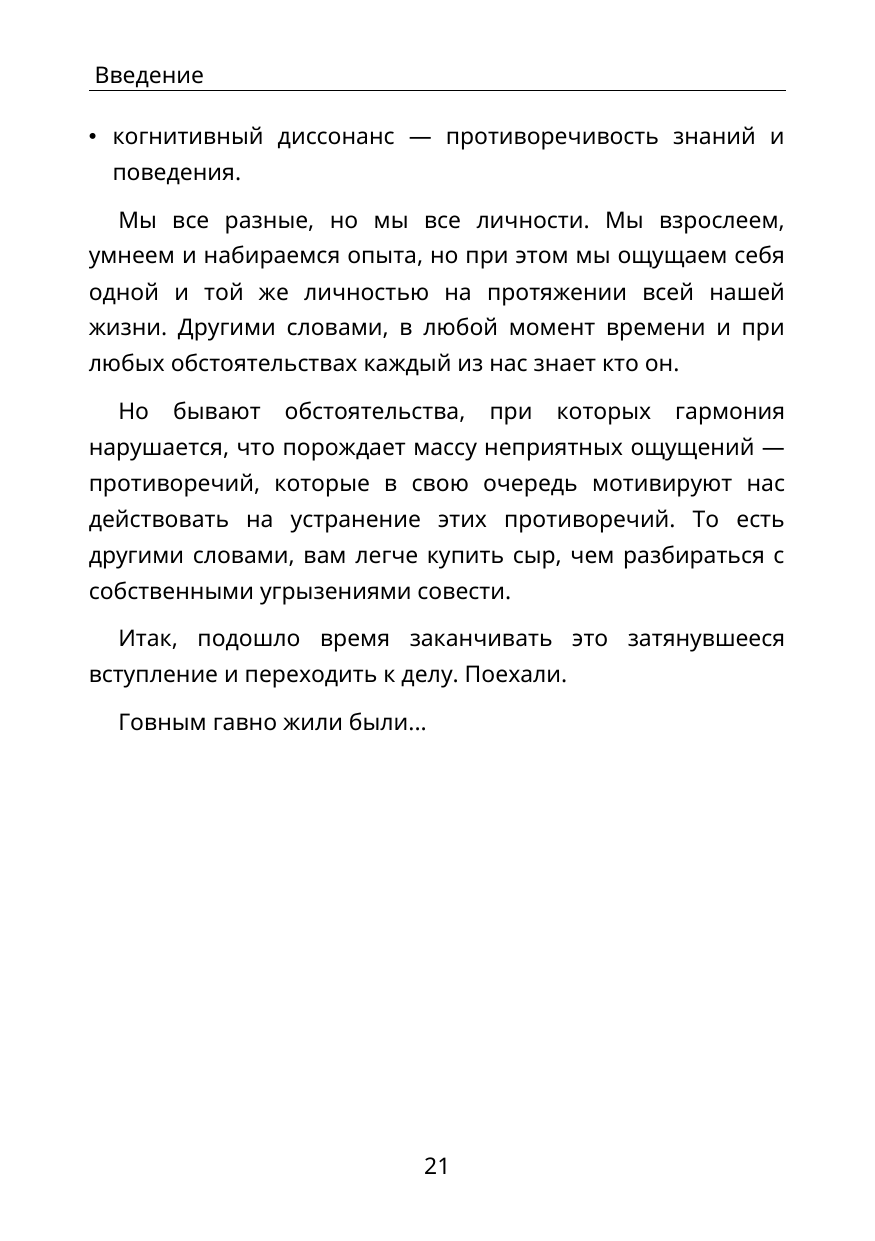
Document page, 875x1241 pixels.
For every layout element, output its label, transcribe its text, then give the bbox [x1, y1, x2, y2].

text Но бывают обстоятельства, при которых гармония нарушается, что порождает массу неприятных ощущений — противоречий, которые в свою очередь мотивируют нас действовать на устранение этих противоречий. То есть другими словами, вам легче купить сыр, чем разбираться с собственными угрызениями совести. [88, 395, 786, 606]
text Мы все разные, но мы все личности. Мы взрослеем, умнеем и набираемся опыта, но при этом мы ощущаем себя одной и той же личностью на протяжении всей нашей жизни. Другими словами, в любой момент времени и при любых обстоятельствах каждый из нас знает кто он. [88, 203, 786, 378]
text Итак, подошло время заканчивать это затянувшееся вступление и переходить к делу. Поехали. [88, 622, 786, 689]
list когнитивный диссонанс — противоречивость знаний и поведения. [88, 120, 786, 187]
text Говным гавно жили были... [88, 706, 786, 737]
